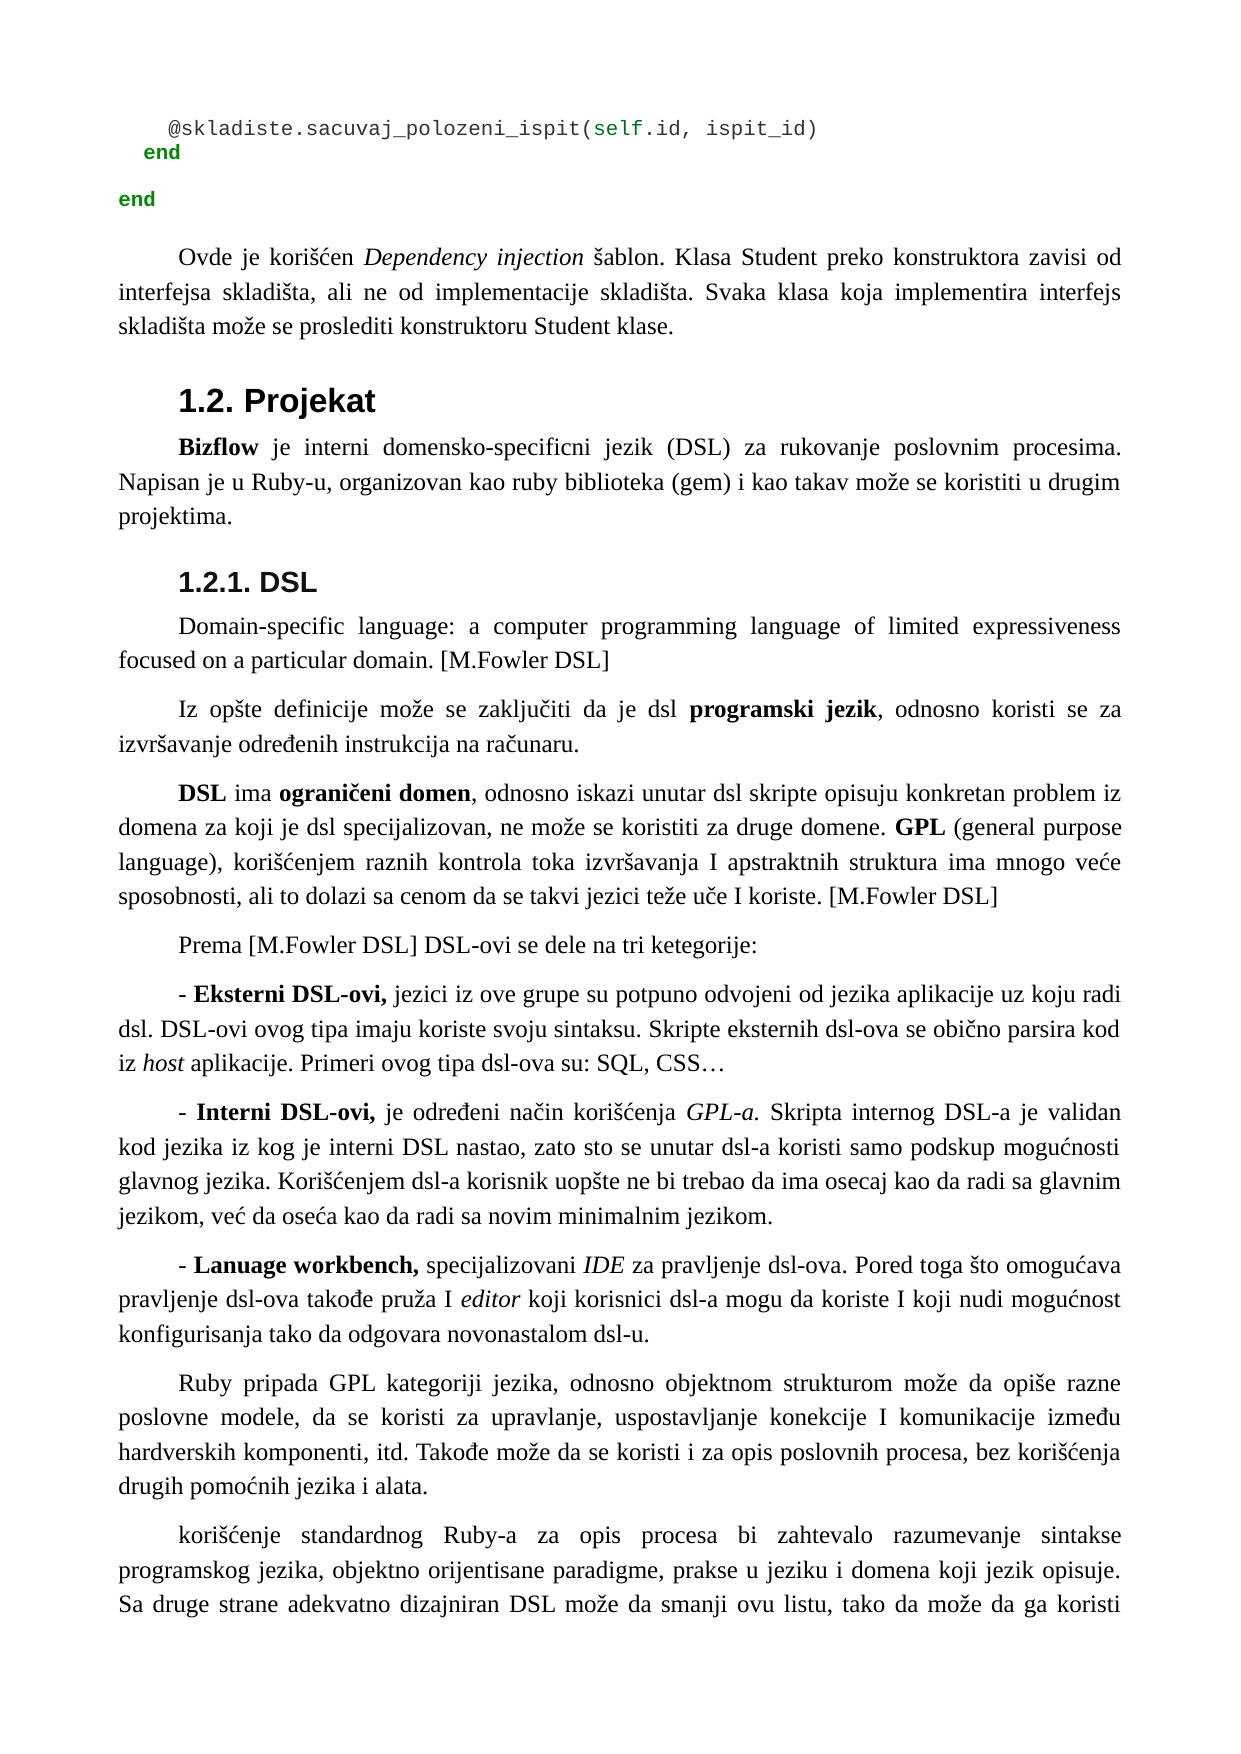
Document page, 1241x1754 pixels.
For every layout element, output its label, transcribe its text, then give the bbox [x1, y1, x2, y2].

text end [118, 189, 1122, 213]
text Ovde je korišćen Dependency injection šablon. Klasa Student preko konstruktora zavisi od interfejsa skladišta, ali ne od implementacije skladišta. Svaka klasa koja implementira interfejs skladišta može se proslediti konstruktoru Student klase. [118, 242, 1122, 340]
subtitle DSL [118, 565, 1122, 598]
text - Lanuage workbench, specijalizovani IDE za pravljenje dsl-ova. Pored toga što omogućava pravljenje dsl-ova takođe pruža I editor koji korisnici dsl-a mogu da koriste I koji nudi mogućnost konfigurisanja tako da odgovara novonastalom dsl-u. [118, 1250, 1122, 1348]
text end [118, 142, 1122, 165]
text Prema [M.Fowler DSL] DSL-ovi se dele na tri ketegorije: [118, 930, 1122, 959]
text @skladiste.sacuvaj_polozeni_ispit(self.id, ispit_id) [118, 118, 1122, 142]
text Ruby pripada GPL kategoriji jezika, odnosno objektnom strukturom može da opiše razne poslovne modele, da se koristi za upravlanje, uspostavljanje konekcije I komunikacije između hardverskih komponenti, itd. Takođe može da se koristi i za opis poslovnih procesa, bez korišćenja drugih pomoćnih jezika i alata. [118, 1368, 1122, 1500]
text korišćenje standardnog Ruby-a za opis procesa bi zahtevalo razumevanje sintakse programskog jezika, objektno orijentisane paradigme, prakse u jeziku i domena koji jezik opisuje. Sa druge strane adekvatno dizajniran DSL može da smanji ovu listu, tako da može da ga koristi [118, 1521, 1122, 1618]
text Iz opšte definicije može se zaključiti da je dsl programski jezik, odnosno koristi se za izvršavanje određenih instrukcija na računaru. [118, 694, 1122, 758]
text - Interni DSL-ovi, je određeni način korišćenja GPL-a. Skripta internog DSL-a je validan kod jezika iz kog je interni DSL nastao, zato sto se unutar dsl-a koristi samo podskup mogućnosti glavnog jezika. Korišćenjem dsl-a korisnik uopšte ne bi trebao da ima osecaj kao da radi sa glavnim jezikom, već da oseća kao da radi sa novim minimalnim jezikom. [118, 1097, 1122, 1230]
subtitle Projekat [118, 381, 1122, 420]
text - Eksterni DSL-ovi, jezici iz ove grupe su potpuno odvojeni od jezika aplikacije uz koju radi dsl. DSL-ovi ovog tipa imaju koriste svoju sintaksu. Skripte eksternih dsl-ova se obično parsira kod iz host aplikacije. Primeri ovog tipa dsl-ova su: SQL, CSS… [118, 979, 1122, 1077]
text Domain-specific language: a computer programming language of limited expressiveness focused on a particular domain. [M.Fowler DSL] [118, 611, 1122, 674]
text DSL ima ograničeni domen, odnosno iskazi unutar dsl skripte opisuju konkretan problem iz domena za koji je dsl specijalizovan, ne može se koristiti za druge domene. GPL (general purpose language), korišćenjem raznih kontrola toka izvršavanja I apstraktnih struktura ima mnogo veće sposobnosti, ali to dolazi sa cenom da se takvi jezici teže uče I koriste. [M.Fowler DSL] [118, 778, 1122, 910]
text Bizflow je interni domensko-specificni jezik (DSL) za rukovanje poslovnim procesima. Napisan je u Ruby-u, organizovan kao ruby biblioteka (gem) i kao takav može se koristiti u drugim projektima. [118, 432, 1122, 530]
